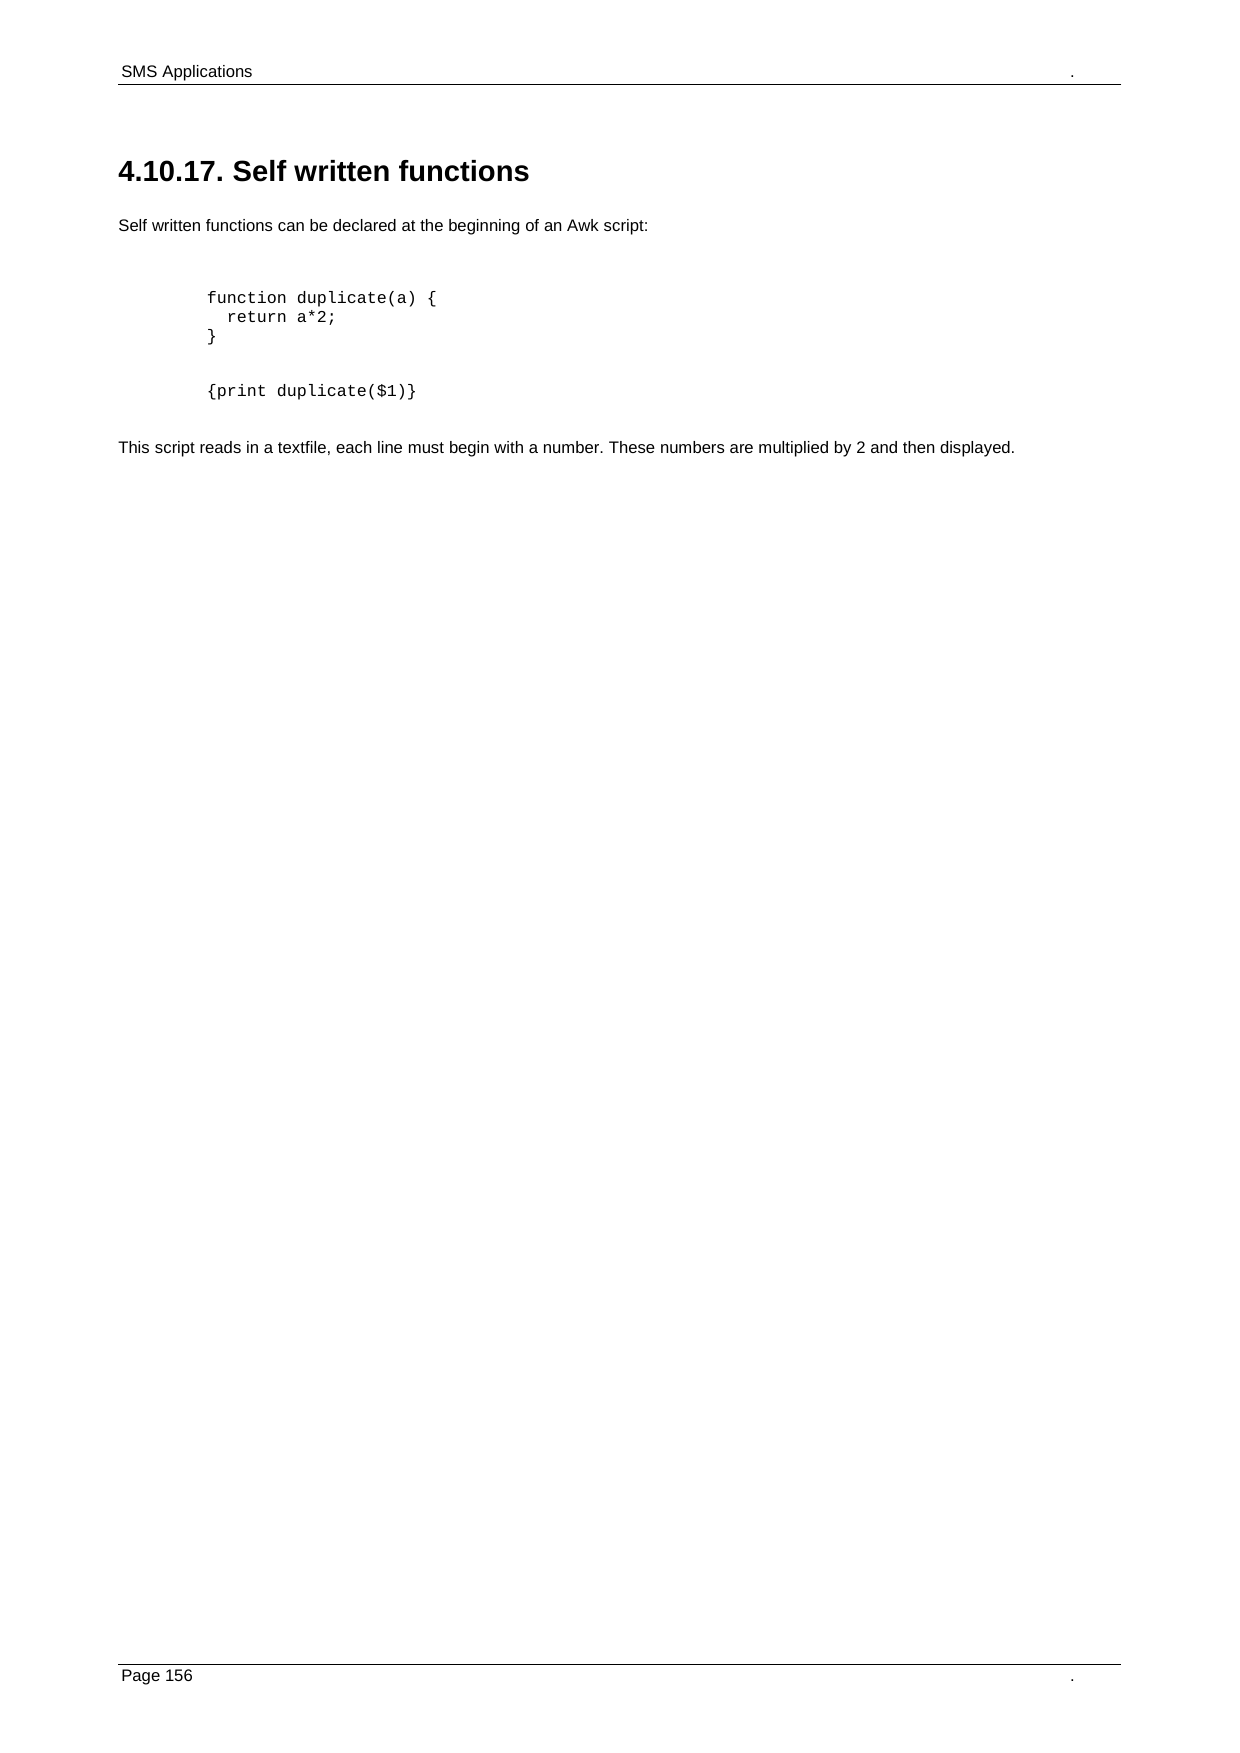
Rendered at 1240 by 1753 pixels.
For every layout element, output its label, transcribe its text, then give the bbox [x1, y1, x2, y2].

text Self written functions can be declared at the beginning of an Awk script: [118, 217, 1121, 235]
text return a*2; [207, 308, 1121, 327]
text } [207, 327, 1121, 346]
text function duplicate(a) { [207, 289, 1121, 308]
text {print duplicate($1)} [207, 383, 1121, 402]
text This script reads in a textfile, each line must begin with a number. These numbers are multiplied by 2 and then displayed. [118, 438, 1121, 457]
subtitle Self written functions [118, 154, 1121, 187]
